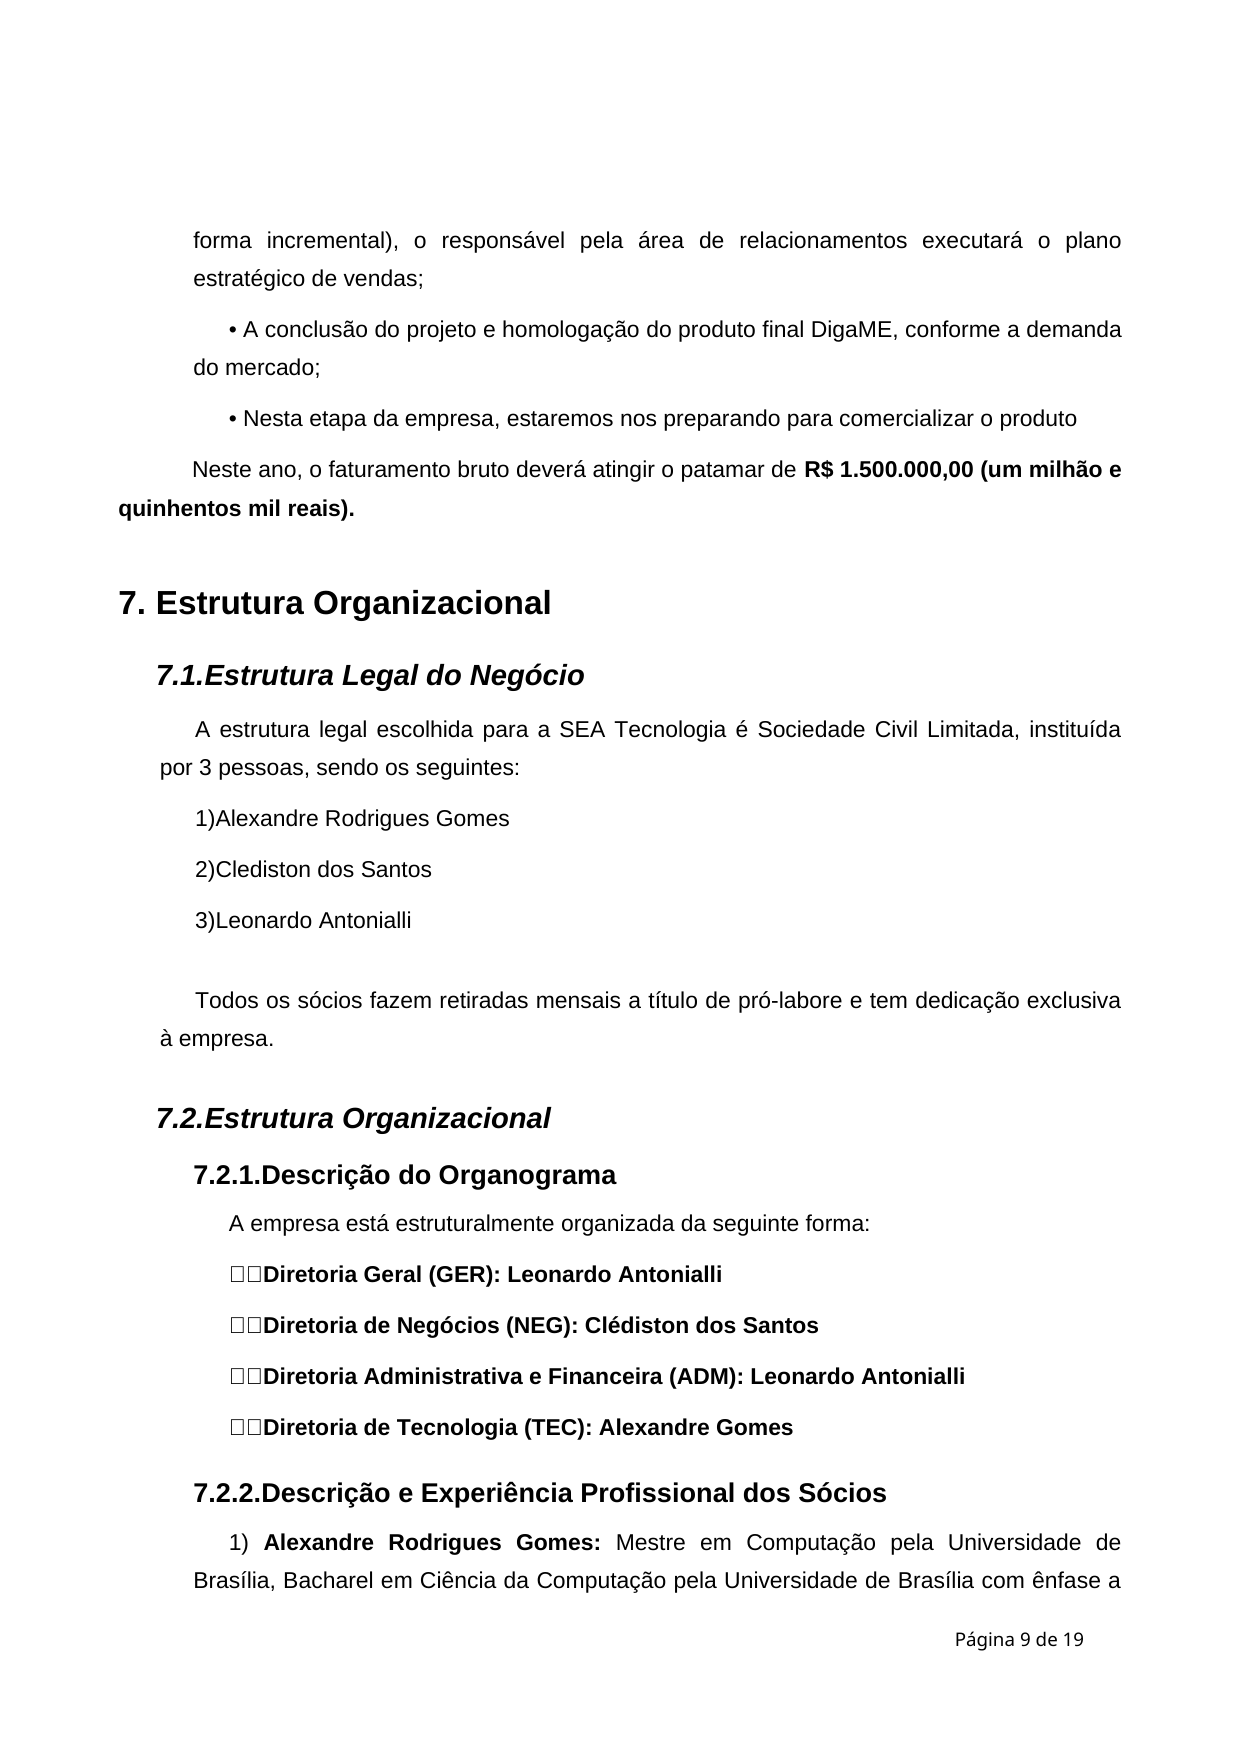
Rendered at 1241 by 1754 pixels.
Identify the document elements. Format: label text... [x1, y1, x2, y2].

text A empresa está estruturalmente organizada da seguinte forma: [193, 1211, 1122, 1236]
text Neste ano, o faturamento bruto deverá atingir o patamar de R$ 1.500.000,00 (um milhão e quinhentos mil reais). [118, 457, 1122, 521]
subtitle Descrição do Organograma [193, 1160, 1122, 1190]
text Todos os sócios fazem retiradas mensais a título de pró-labore e tem dedicação exclusiva à empresa. [159, 988, 1122, 1052]
text 1)Alexandre Rodrigues Gomes [159, 806, 1122, 831]
text 2)Clediston dos Santos [159, 857, 1122, 882]
subtitle Descrição e Experiência Profissional dos Sócios [193, 1478, 1122, 1508]
subtitle Estrutura Organizacional [156, 1102, 1122, 1135]
text Diretoria de Tecnologia (TEC): Alexandre Gomes [193, 1414, 1122, 1440]
text Diretoria de Negócios (NEG): Clédiston dos Santos [193, 1313, 1122, 1338]
text • Nesta etapa da empresa, estaremos nos preparando para comercializar o produto [193, 406, 1122, 432]
text 3)Leonardo Antonialli [159, 907, 1122, 933]
text forma incremental), o responsável pela área de relacionamentos executará o plano estratégico de vendas; [193, 227, 1122, 291]
text Diretoria Administrativa e Financeira (ADM): Leonardo Antonialli [193, 1364, 1122, 1389]
subtitle Estrutura Organizacional [118, 584, 1122, 621]
text Diretoria Geral (GER): Leonardo Antonialli [193, 1262, 1122, 1287]
text A estrutura legal escolhida para a SEA Tecnologia é Sociedade Civil Limitada, instituída por 3 pessoas, sendo os seguintes: [159, 716, 1122, 780]
subtitle Estrutura Legal do Negócio [156, 659, 1122, 691]
text • A conclusão do projeto e homologação do produto final DigaME, conforme a demanda do mercado; [193, 317, 1122, 381]
text 1) Alexandre Rodrigues Gomes: Mestre em Computação pela Universidade de Brasília, Bacharel em Ciência da Computação pela Universidade de Brasília com ênfase a [193, 1529, 1122, 1593]
